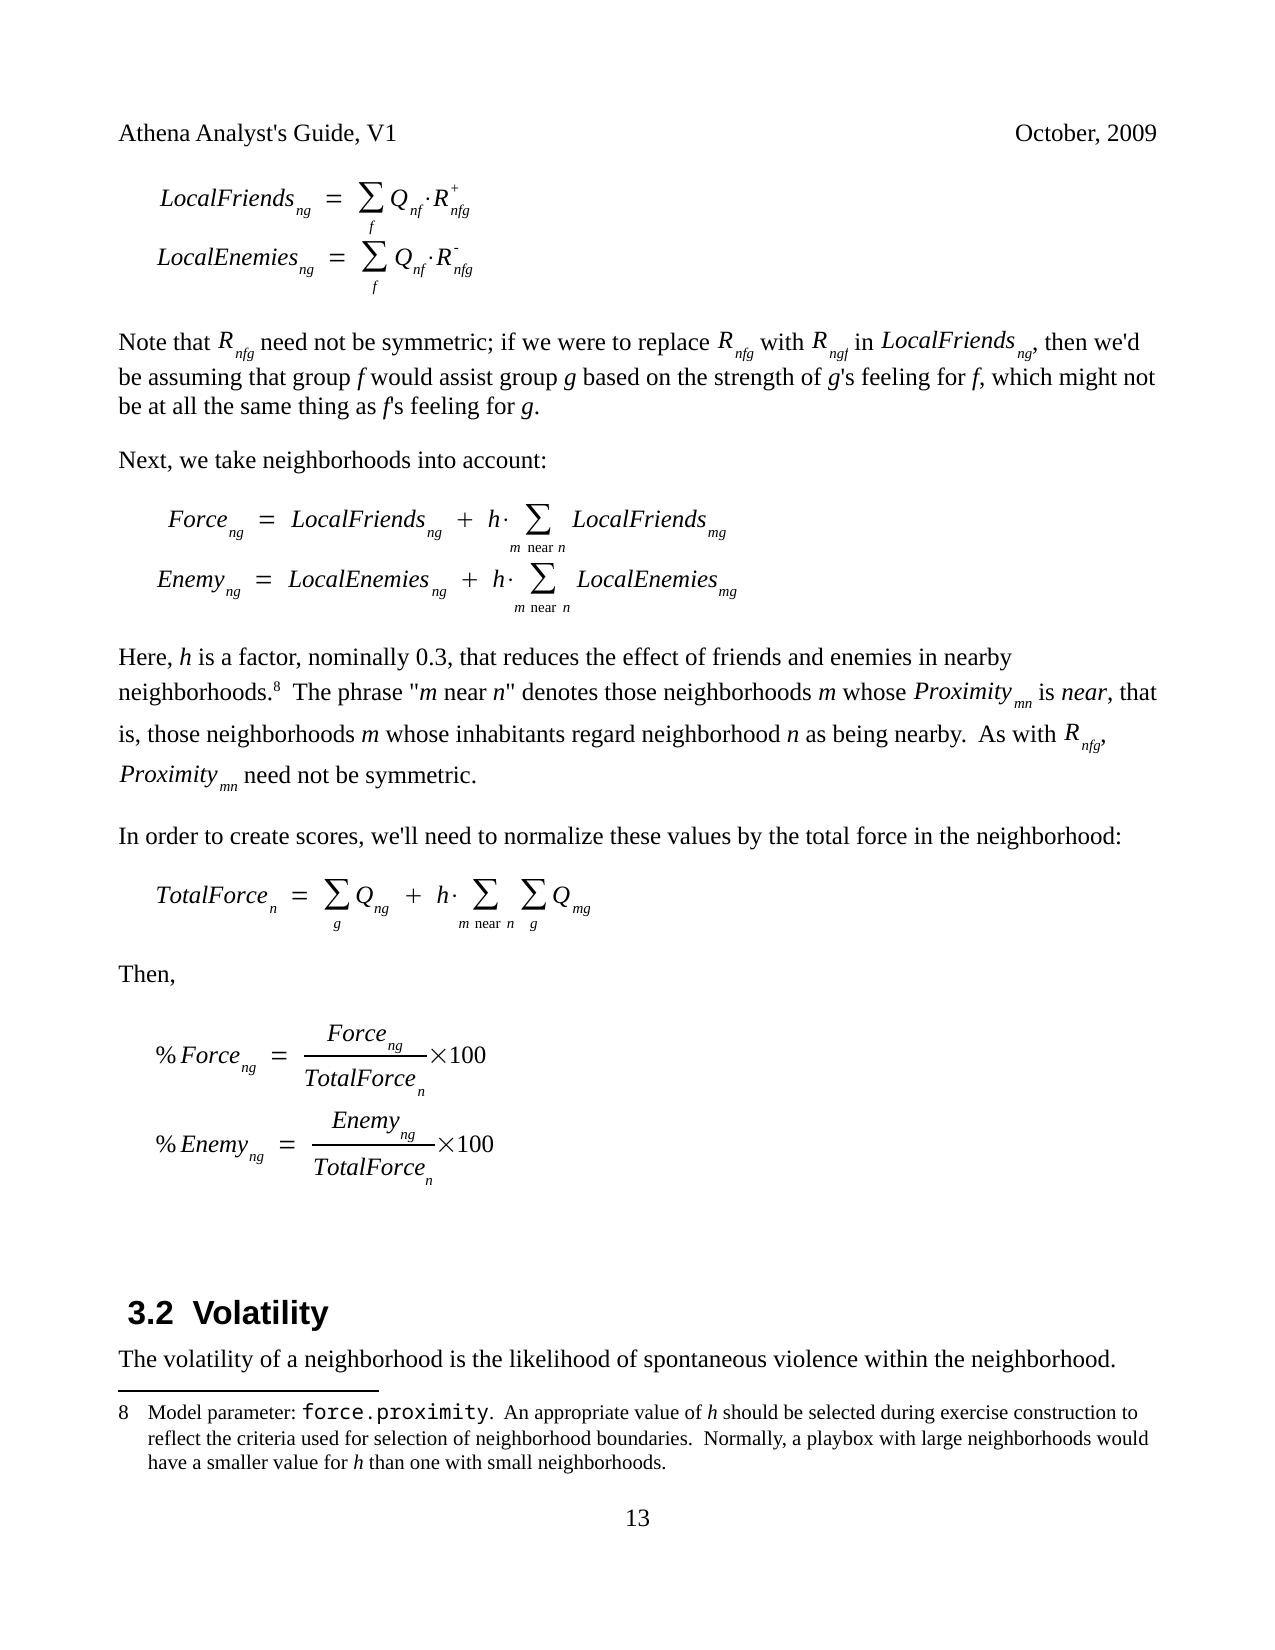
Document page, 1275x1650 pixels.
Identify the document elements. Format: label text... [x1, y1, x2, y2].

text Next, we take neighborhoods into account: [118, 446, 1157, 474]
text Model parameter: force.proximity. An appropriate value of h should be selected during exercise construction to reflect the criteria used for selection of neighborhood boundaries. Normally, a playbox with large neighborhoods would have a smaller value for h than one with small neighborhoods. [118, 1397, 1157, 1474]
text Here, h is a factor, nominally 0.3, that reduces the effect of friends and enemies in nearby neighborhoods. The phrase "m near n" denotes those neighborhoods m whose is near, that is, those neighborhoods m whose inhabitants regard neighborhood n as being nearby. As with , need not be symmetric. [118, 642, 1157, 796]
text In order to create scores, we'll need to normalize these values by the total force in the neighborhood: [118, 821, 1157, 850]
text Note that need not be symmetric; if we were to replace with in , then we'd be assuming that group f would assist group g based on the strength of g's feeling for f, which might not be at all the same thing as f's feeling for g. [118, 321, 1157, 420]
text Then, [118, 959, 1157, 988]
subtitle Volatility [118, 1293, 1157, 1331]
text The volatility of a neighborhood is the likelihood of spontaneous violence within the neighborhood. [118, 1344, 1157, 1373]
